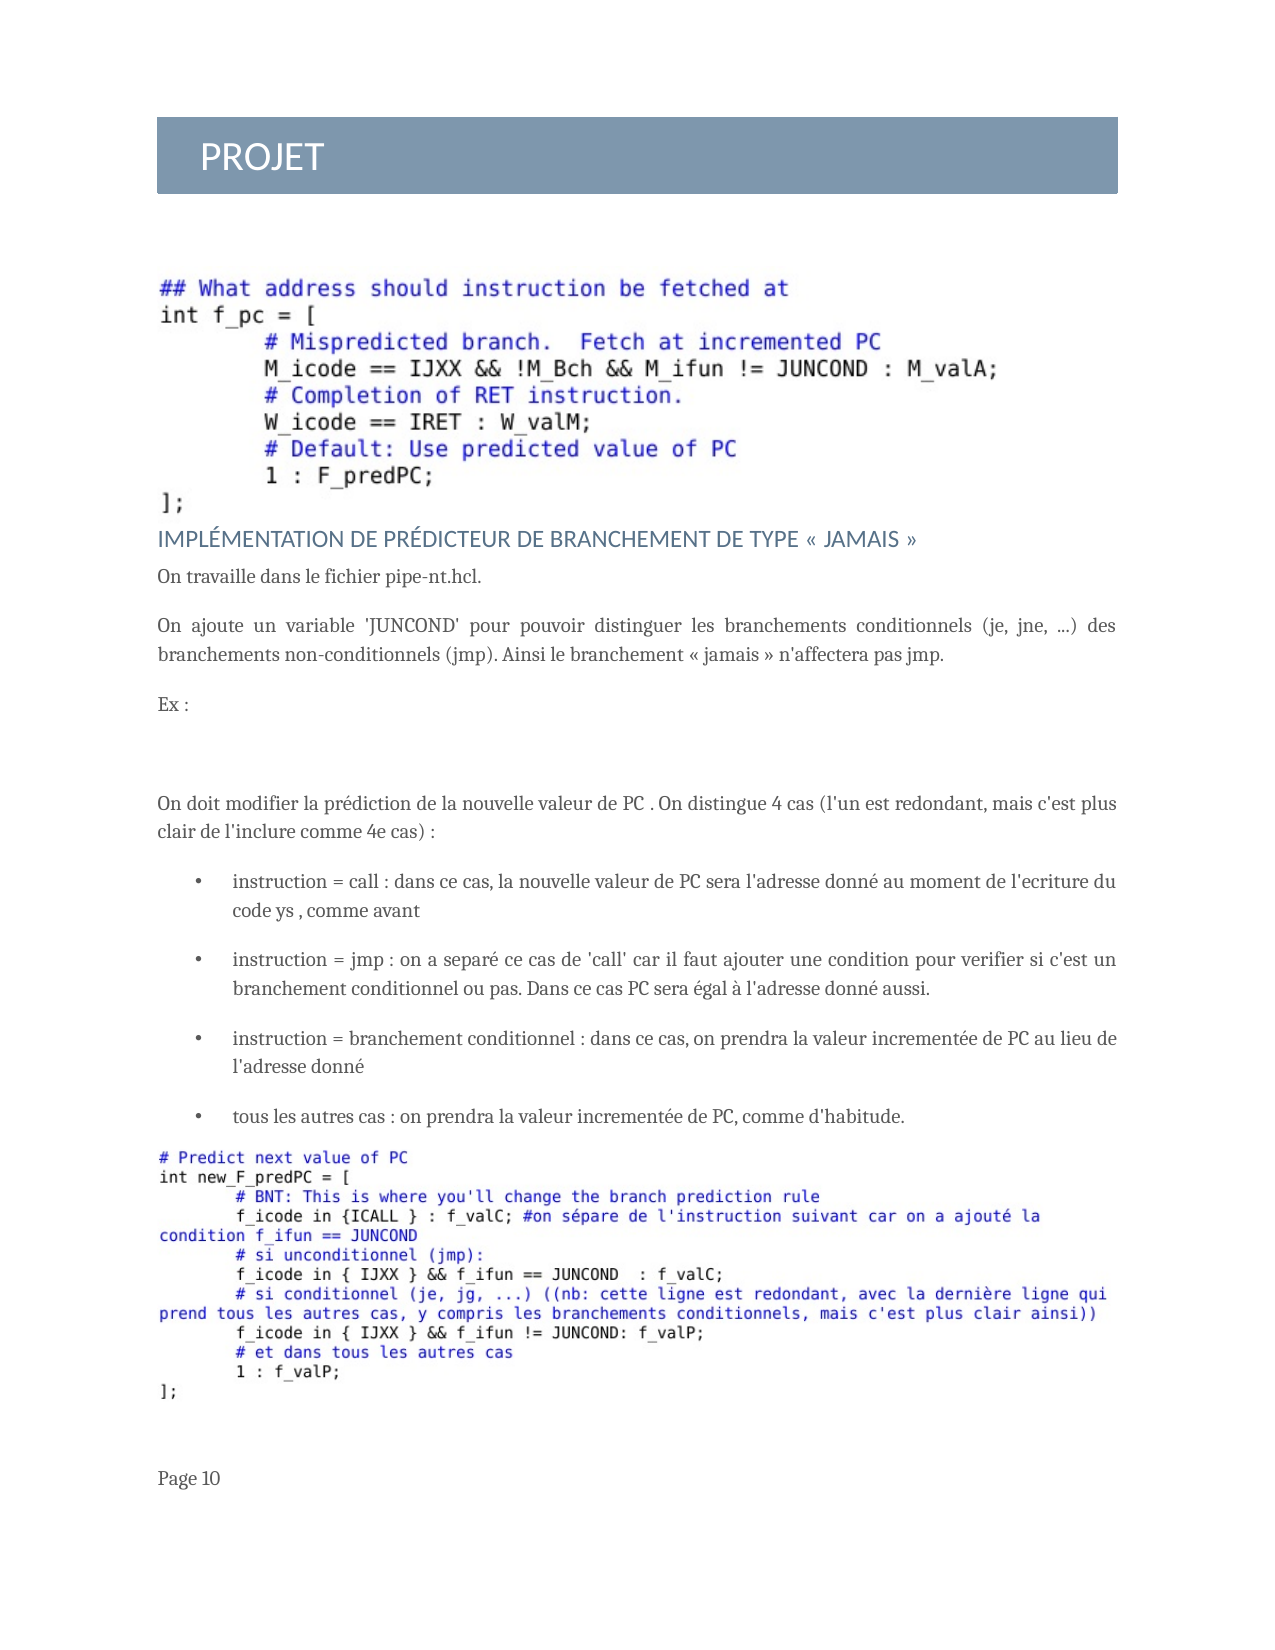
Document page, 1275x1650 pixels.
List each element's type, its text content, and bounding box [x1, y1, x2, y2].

text On doit modifier la prédiction de la nouvelle valeur de PC . On distingue 4 cas (l'un est redondant, mais c'est plus clair de l'inclure comme 4e cas) : [157, 791, 1117, 844]
list tous les autres cas : on prendra la valeur incrementée de PC, comme d'habitude. [195, 1105, 1117, 1129]
list instruction = jmp : on a separé ce cas de 'call' car il faut ajouter une condition pour verifier si c'est un branchement conditionnel ou pas. Dans ce cas PC sera égal à l'adresse donné aussi. [195, 948, 1117, 1001]
text On ajoute un variable 'JUNCOND' pour pouvoir distinguer les branchements conditionnels (je, jne, ...) des branchements non-conditionnels (jmp). Ainsi le branchement « jamais » n'affectera pas jmp. [157, 614, 1117, 667]
text On travaille dans le fichier pipe-nt.hcl. [157, 564, 1117, 588]
list instruction = call : dans ce cas, la nouvelle valeur de PC sera l'adresse donné au moment de l'ecriture du code ys , comme avant [195, 870, 1117, 922]
text Ex : [157, 692, 1117, 716]
list instruction = branchement conditionnel : dans ce cas, on prendra la valeur incrementée de PC au lieu de l'adresse donné [195, 1026, 1117, 1079]
subtitle Implémentation de prédicteur de branchement de type « jamais » [157, 300, 1117, 554]
